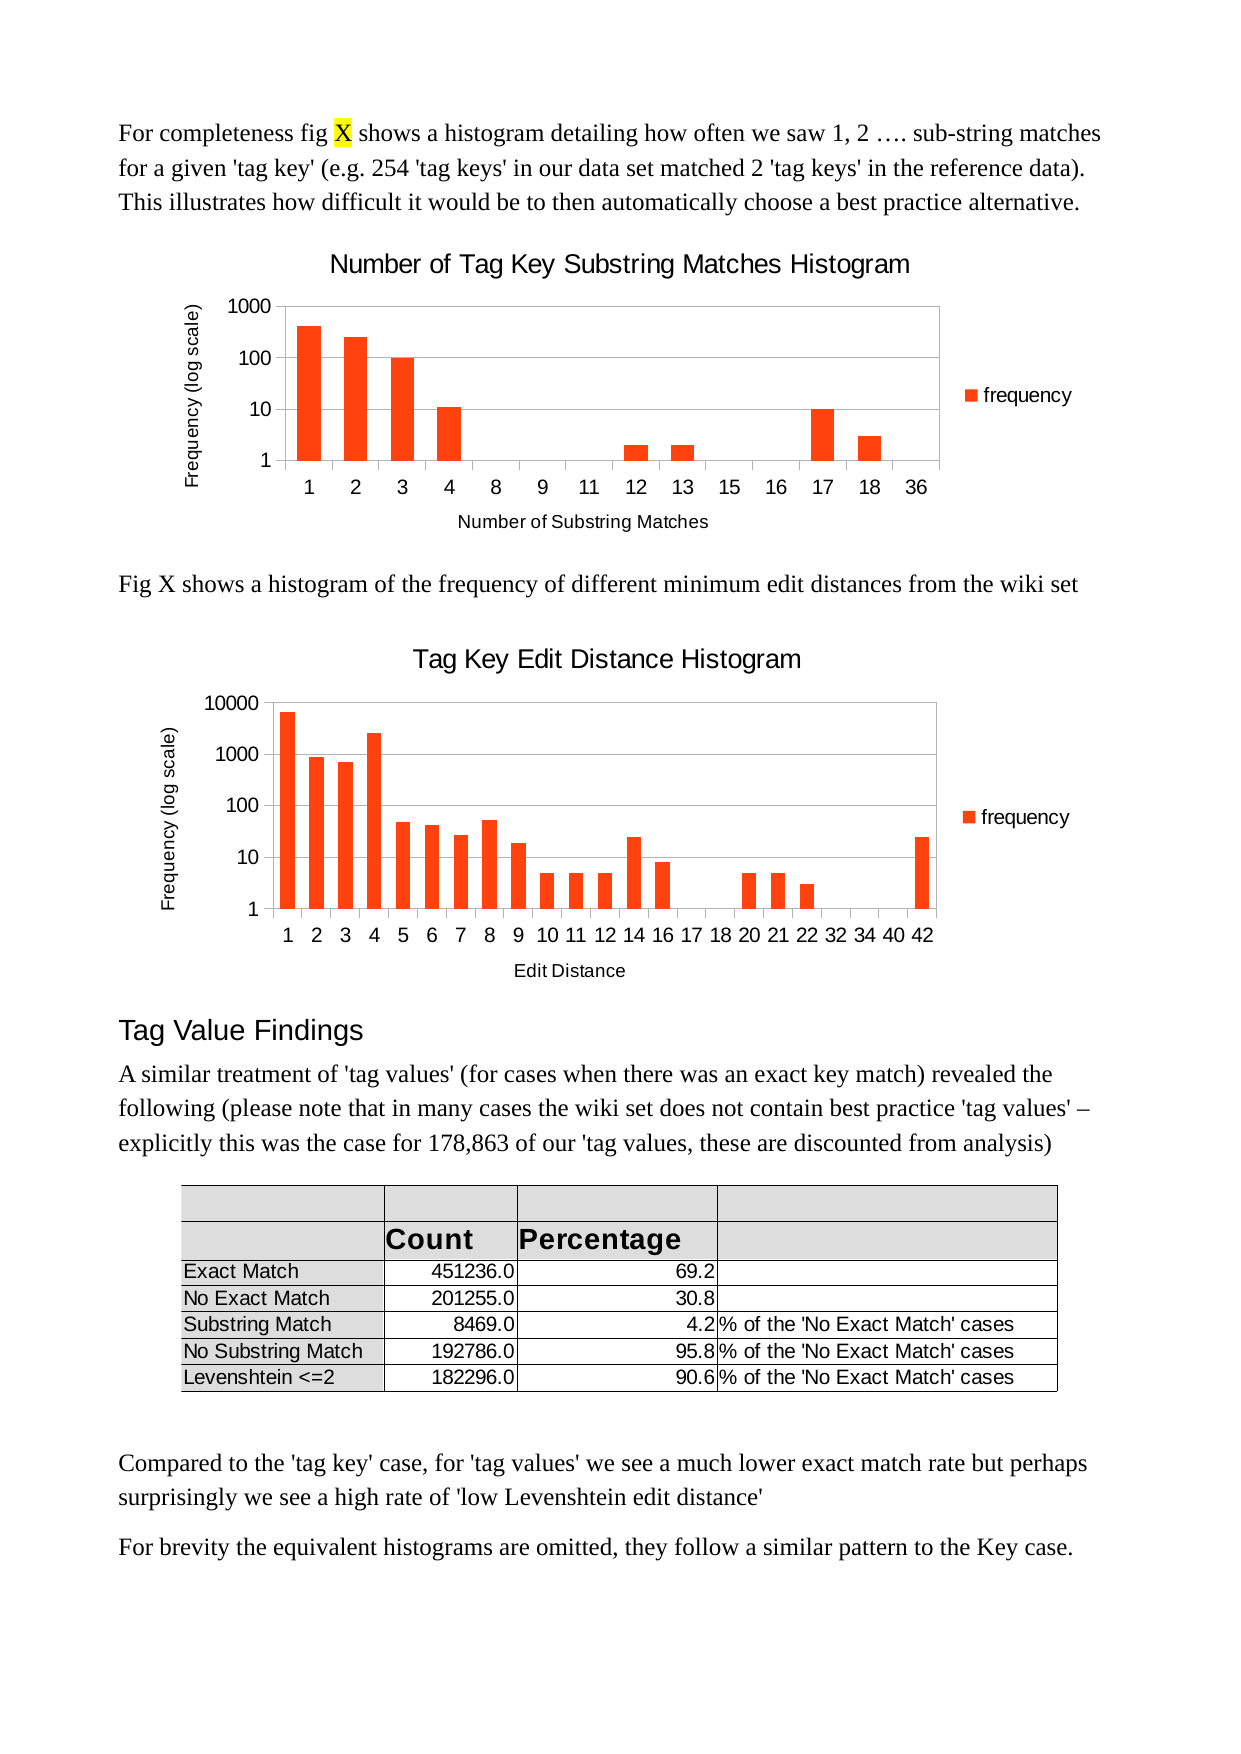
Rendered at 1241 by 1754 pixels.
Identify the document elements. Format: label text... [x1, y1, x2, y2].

subtitle Fig X shows a histogram of the frequency of different minimum edit distances from the wiki set [118, 236, 1122, 598]
subtitle A similar treatment of 'tag values' (for cases when there was an exact key match) revealed the following (please note that in many cases the wiki set does not contain best practice 'tag values' – explicitly this was the case for 178,863 of our 'tag values, these are discounted from analysis) [118, 1059, 1122, 1157]
subtitle For brevity the equivalent histograms are omitted, they follow a similar pattern to the Key case. [118, 1532, 1122, 1560]
subtitle For completeness fig X shows a histogram detailing how often we saw 1, 2 …. sub-string matches for a given 'tag key' (e.g. 254 'tag keys' in our data set matched 2 'tag keys' in the reference data). This illustrates how difficult it would be to then automatically choose a best practice alternative. [118, 118, 1122, 216]
subtitle Compared to the 'tag key' case, for 'tag values' we see a much lower exact match rate but perhaps surprisingly we see a high rate of 'low Levenshtein edit distance' [118, 1448, 1122, 1511]
subtitle Tag Value Findings [118, 643, 1122, 1047]
